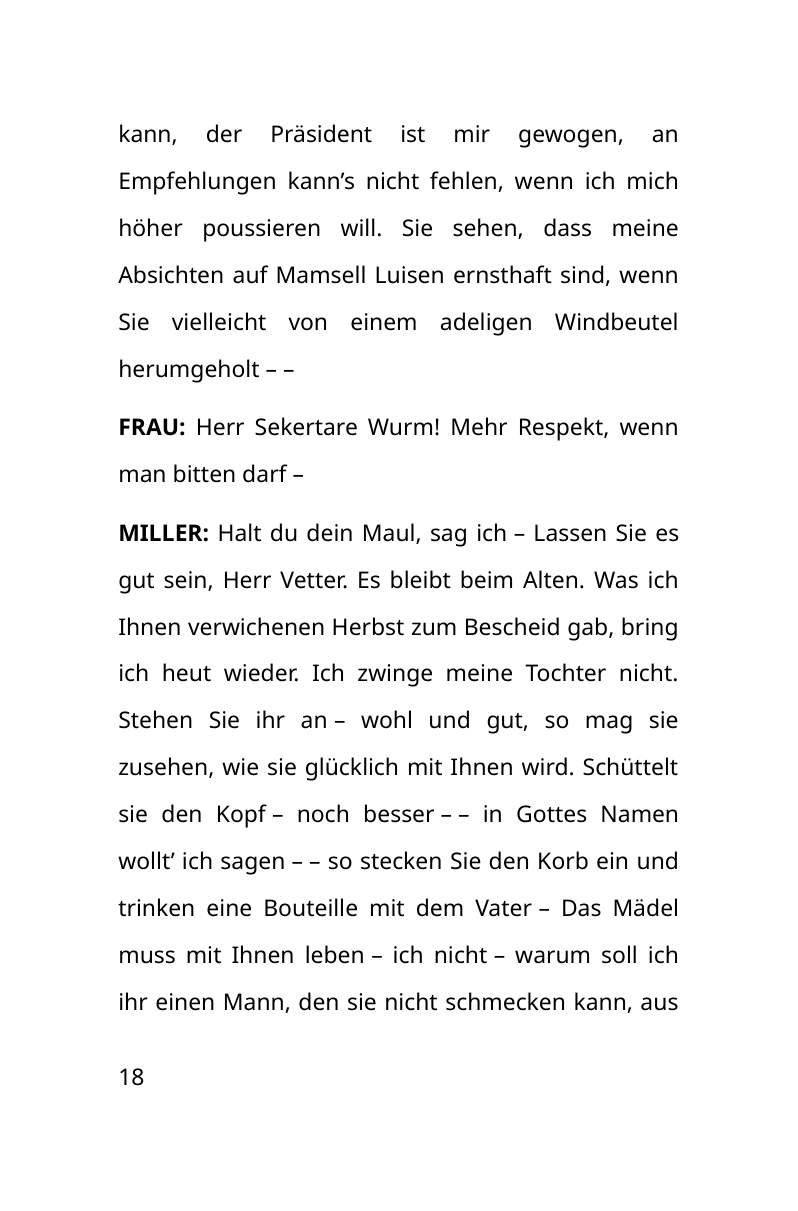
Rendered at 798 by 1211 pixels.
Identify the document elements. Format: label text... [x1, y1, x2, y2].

text kann, der Präsident ist mir gewogen, an Empfehlungen kann’s nicht fehlen, wenn ich mich höher poussieren will. Sie sehen, dass meine Absichten auf Mamsell Luisen ernsthaft sind, wenn Sie vielleicht von einem adeligen Windbeutel herumgeholt – – [118, 118, 679, 384]
text MILLER: Halt du dein Maul, sag ich – Lassen Sie es gut sein, Herr Vetter. Es bleibt beim Alten. Was ich Ihnen verwichenen Herbst zum Bescheid gab, bring ich heut wieder. Ich zwinge meine Tochter nicht. Stehen Sie ihr an – wohl und gut, so mag sie zusehen, wie sie glücklich mit Ihnen wird. Schüttelt sie den Kopf – noch besser – – in Gottes Namen wollt’ ich sagen – – so stecken Sie den Korb ein und trinken eine Bouteille mit dem Vater – Das Mädel muss mit Ihnen leben – ich nicht – warum soll ich ihr einen Mann, den sie nicht schmecken kann, aus [118, 517, 679, 1017]
text FRAU: Herr Sekertare Wurm! Mehr Respekt, wenn man bitten darf – [118, 411, 679, 489]
